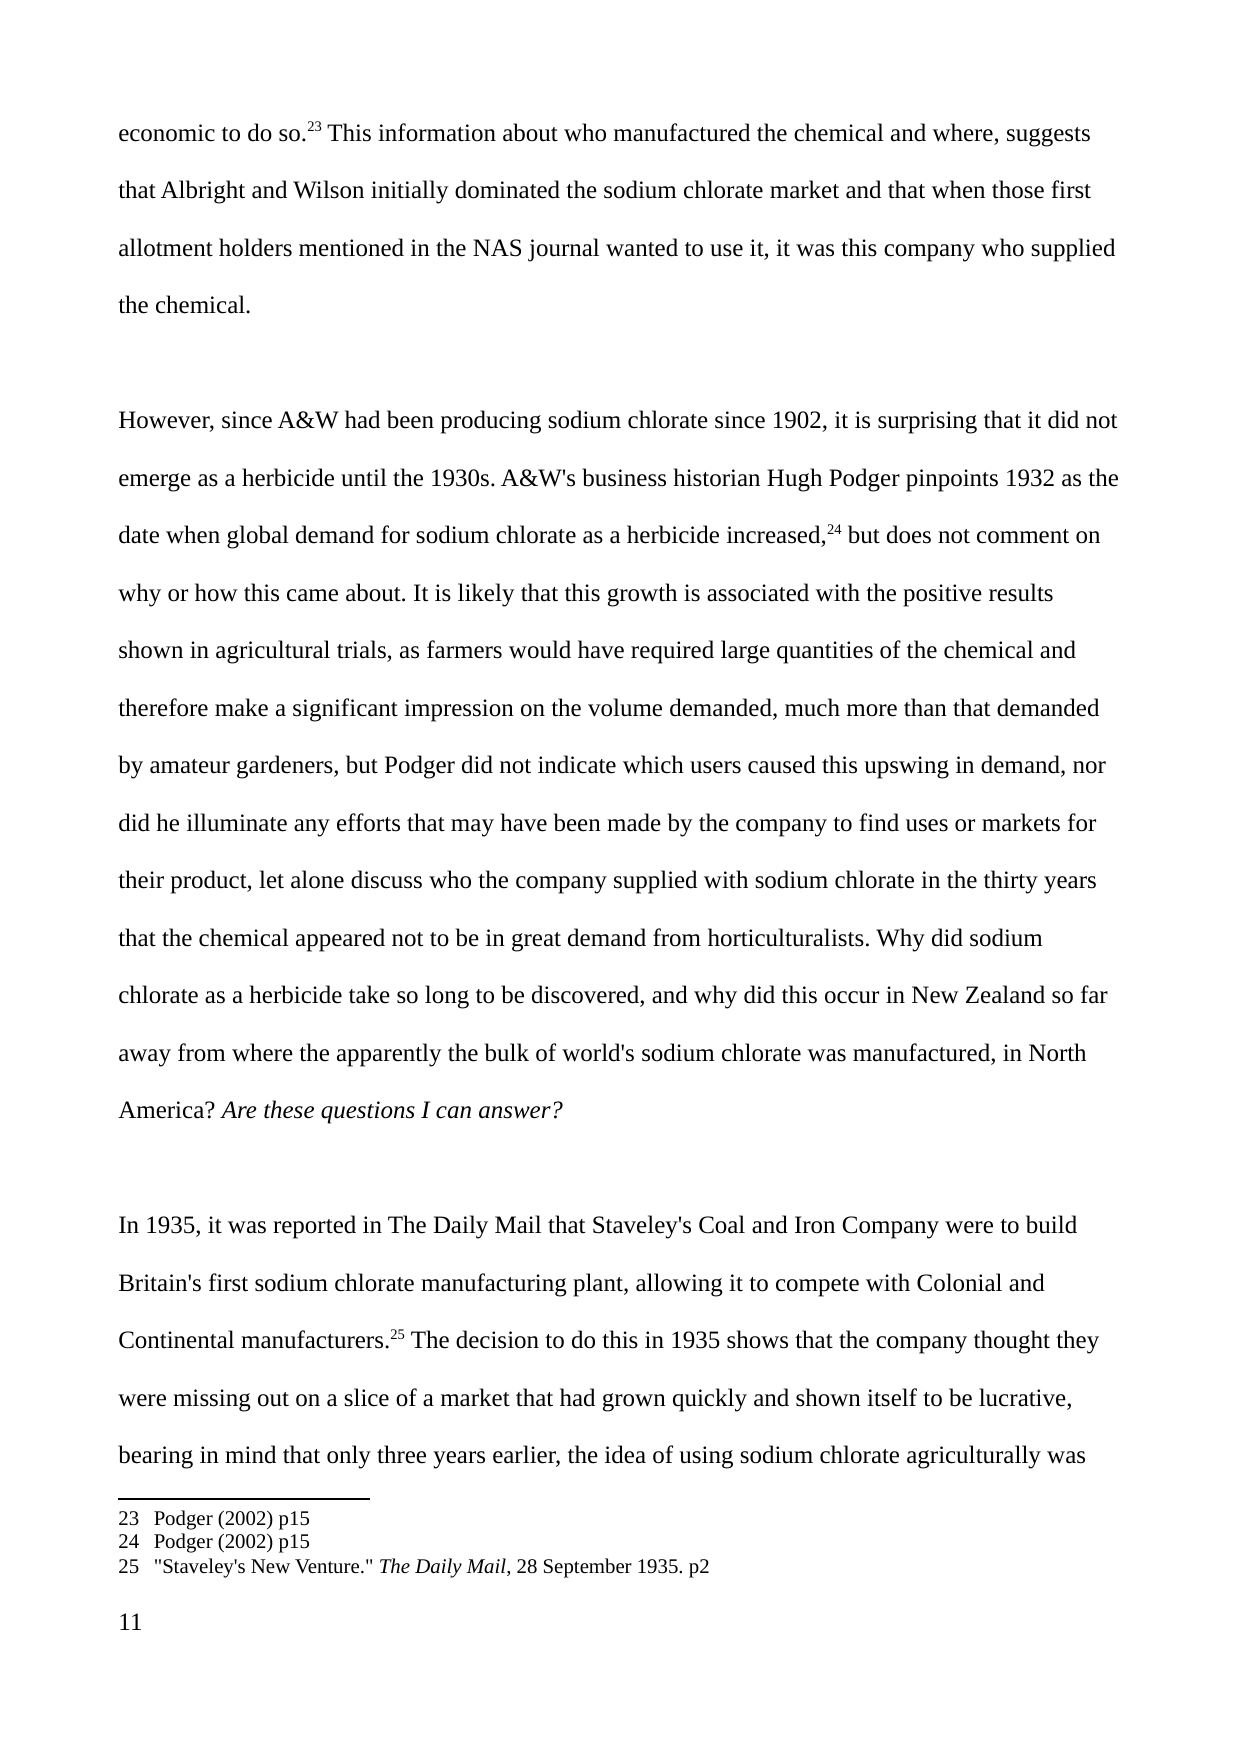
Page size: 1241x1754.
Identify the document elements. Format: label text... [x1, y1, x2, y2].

text However, since A&W had been producing sodium chlorate since 1902, it is surprising that it did not emerge as a herbicide until the 1930s. A&W's business historian Hugh Podger pinpoints 1932 as the date when global demand for sodium chlorate as a herbicide increased, but does not comment on why or how this came about. It is likely that this growth is associated with the positive results shown in agricultural trials, as farmers would have required large quantities of the chemical and therefore make a significant impression on the volume demanded, much more than that demanded by amateur gardeners, but Podger did not indicate which users caused this upswing in demand, nor did he illuminate any efforts that may have been made by the company to find uses or markets for their product, let alone discuss who the company supplied with sodium chlorate in the thirty years that the chemical appeared not to be in great demand from horticulturalists. Why did sodium chlorate as a herbicide take so long to be discovered, and why did this occur in New Zealand so far away from where the apparently the bulk of world's sodium chlorate was manufactured, in North America? Are these questions I can answer? [118, 406, 1122, 1124]
text "Staveley's New Venture." The Daily Mail, 28 September 1935. p2 [118, 1553, 1122, 1578]
text Podger (2002) p15 [118, 1529, 1122, 1553]
text In 1935, it was reported in The Daily Mail that Staveley's Coal and Iron Company were to build Britain's first sodium chlorate manufacturing plant, allowing it to compete with Colonial and Continental manufacturers. The decision to do this in 1935 shows that the company thought they were missing out on a slice of a market that had grown quickly and shown itself to be lucrative, bearing in mind that only three years earlier, the idea of using sodium chlorate agriculturally was [118, 1211, 1122, 1469]
text Podger (2002) p15 [118, 1505, 1122, 1529]
text economic to do so. This information about who manufactured the chemical and where, suggests that Albright and Wilson initially dominated the sodium chlorate market and that when those first allotment holders mentioned in the NAS journal wanted to use it, it was this company who supplied the chemical. [118, 118, 1122, 319]
